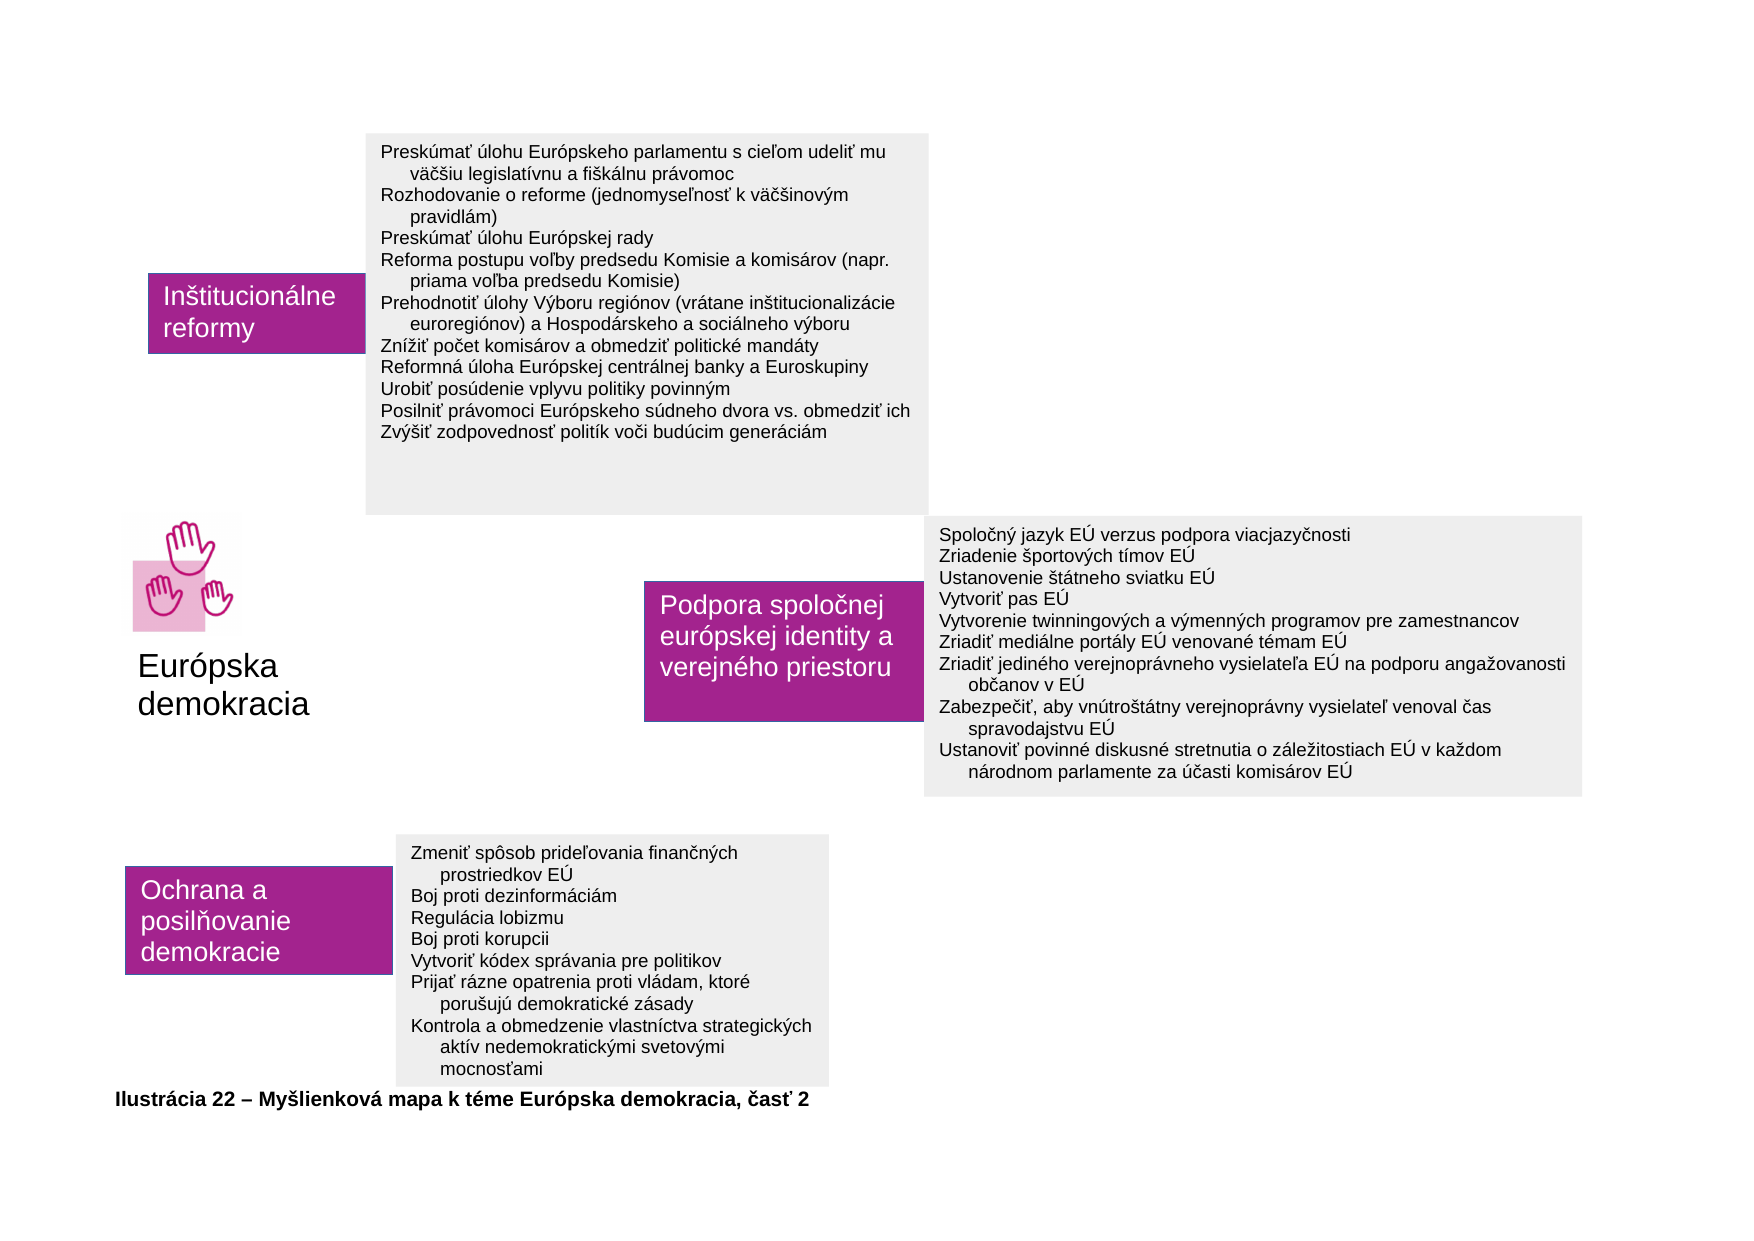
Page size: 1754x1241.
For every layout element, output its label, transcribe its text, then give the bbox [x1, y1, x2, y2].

text Ilustrácia 22 – Myšlienková mapa k téme Európska demokracia, časť 2 [115, 146, 1589, 1111]
picture [121, 512, 242, 636]
